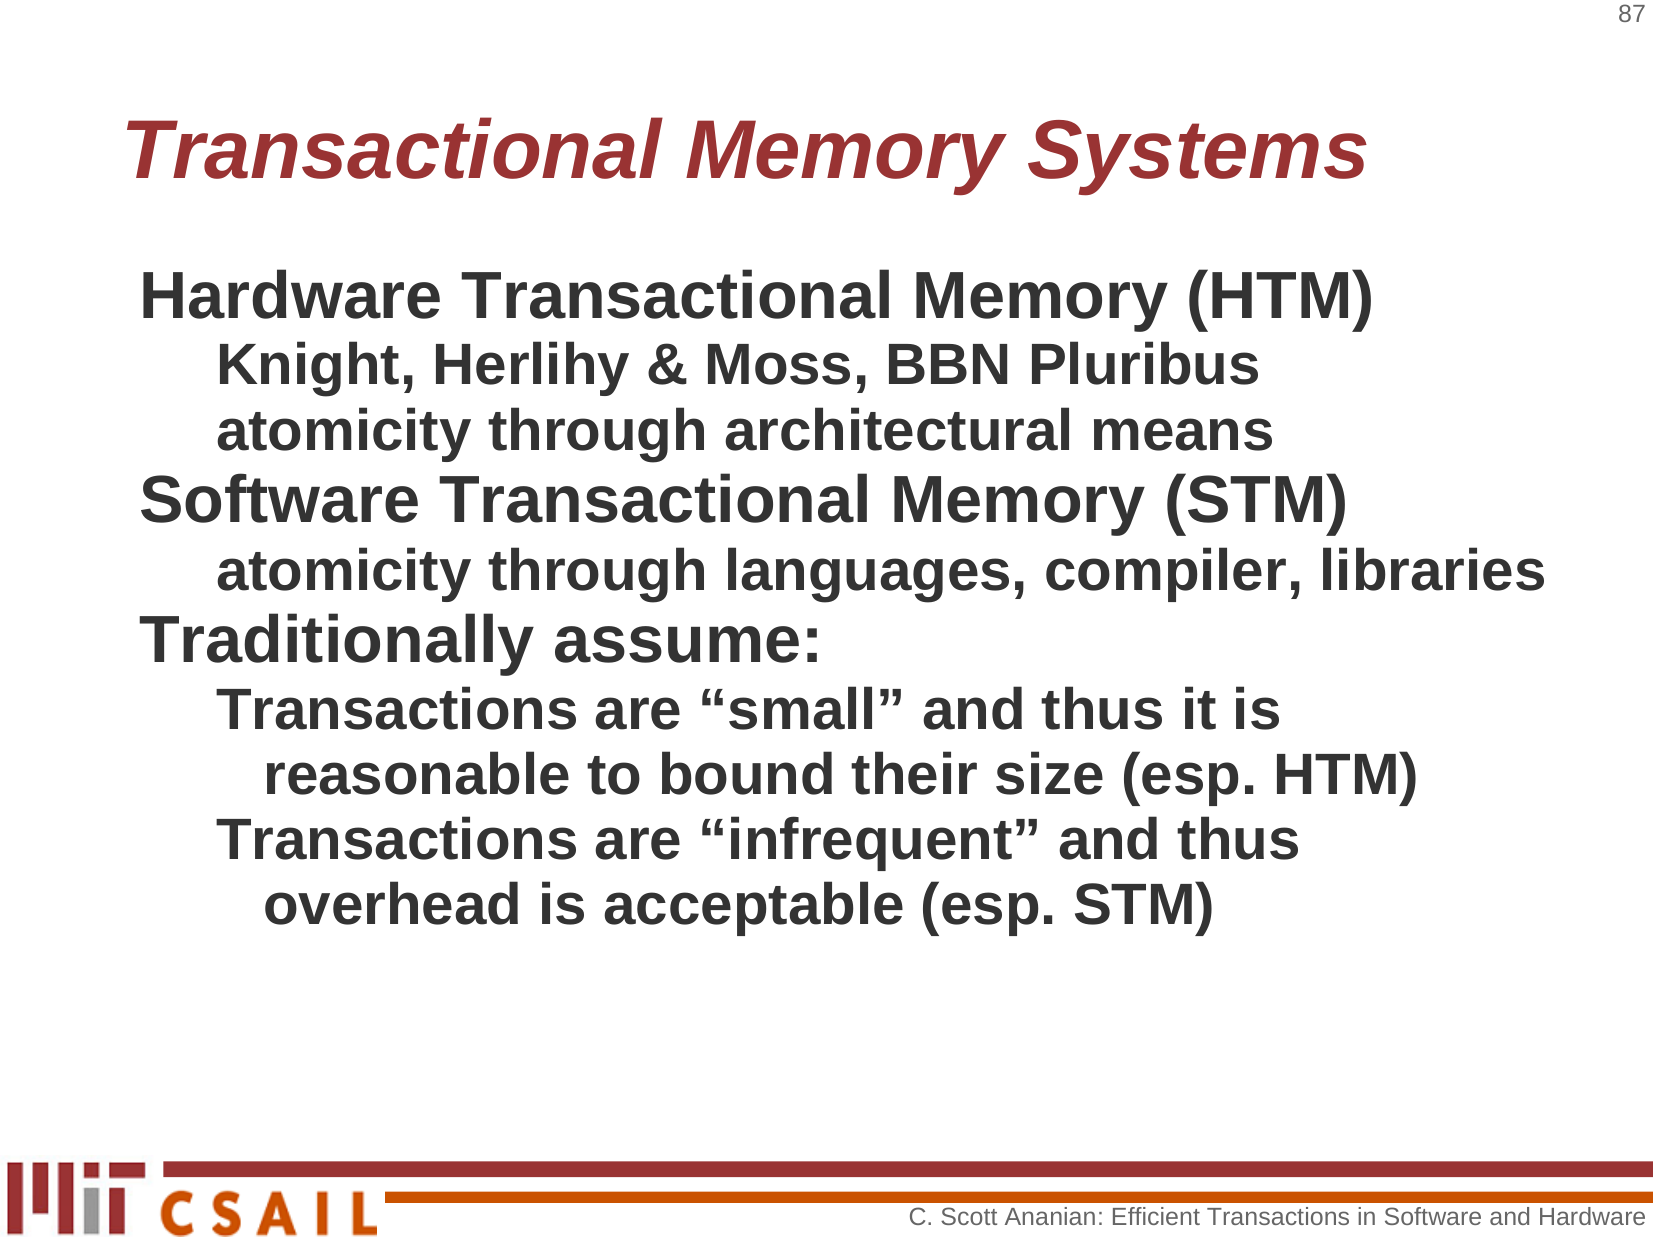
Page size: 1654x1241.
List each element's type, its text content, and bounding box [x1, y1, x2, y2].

list Hardware Transactional Memory (HTM) Knight, Herlihy & Moss, BBN Pluribus atomicity through architectural means Software Transactional Memory (STM) atomicity through languages, compiler, libraries Traditionally assume: Transactions are “small” and thus it is reasonable to bound their size (esp. HTM) Transactions are “infrequent” and thus overhead is acceptable (esp. STM) [121, 257, 1561, 1003]
picture [0, 1155, 377, 1237]
title Transactional Memory Systems [121, 46, 1534, 254]
